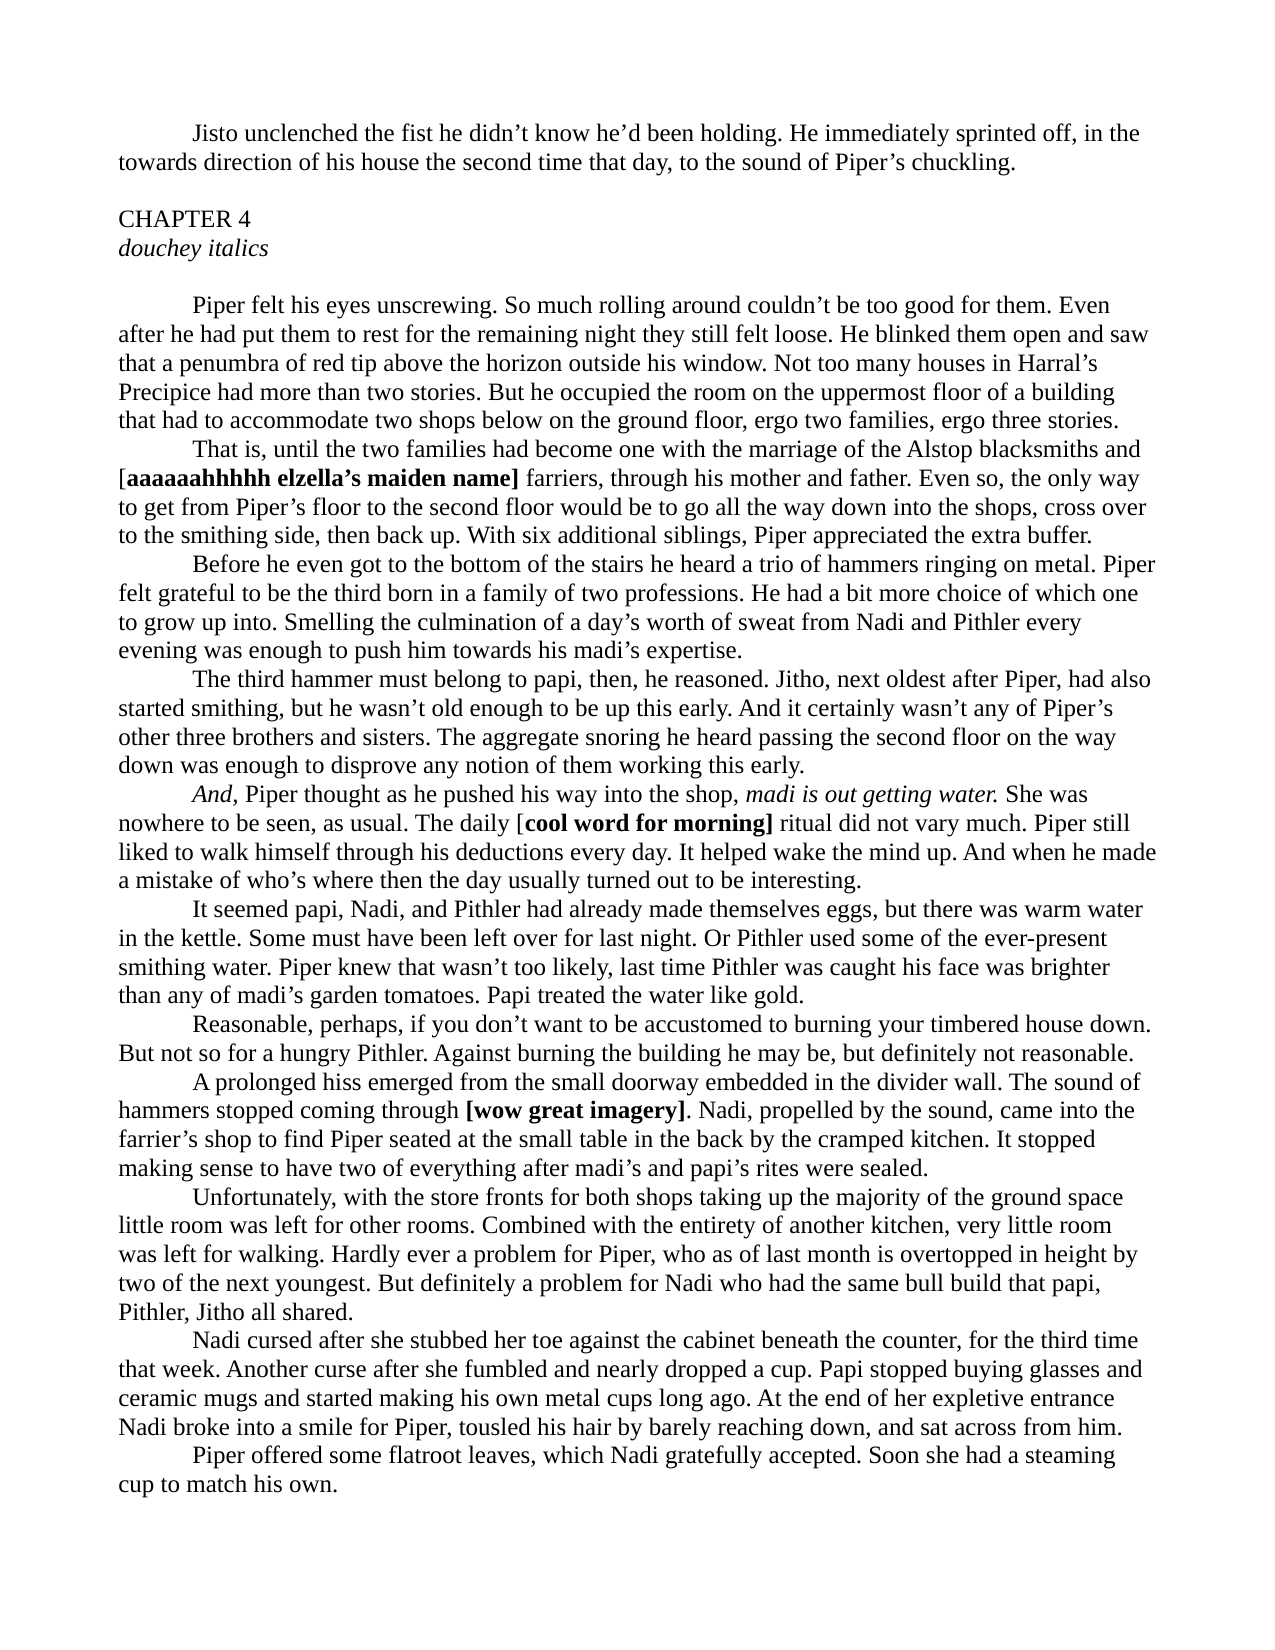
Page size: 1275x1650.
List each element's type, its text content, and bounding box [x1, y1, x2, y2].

text Jisto unclenched the fist he didn’t know he’d been holding. He immediately sprinted off, in the towards direction of his house the second time that day, to the sound of Piper’s chuckling. [118, 118, 1157, 176]
text Piper offered some flatroot leaves, which Nadi gratefully accepted. Soon she had a steaming cup to match his own. [118, 1441, 1157, 1498]
text douchey italics [118, 233, 1157, 262]
text The third hammer must belong to papi, then, he reasoned. Jitho, next oldest after Piper, had also started smithing, but he wasn’t old enough to be up this early. And it certainly wasn’t any of Piper’s other three brothers and sisters. The aggregate snoring he heard passing the second floor on the way down was enough to disprove any notion of them working this early. And, Piper thought as he pushed his way into the shop, madi is out getting water. She was nowhere to be seen, as usual. The daily [cool word for morning] ritual did not vary much. Piper still liked to walk himself through his deductions every day. It helped wake the mind up. And when he made a mistake of who’s where then the day usually turned out to be interesting. [118, 664, 1157, 894]
text Unfortunately, with the store fronts for both shops taking up the majority of the ground space little room was left for other rooms. Combined with the entirety of another kitchen, very little room was left for walking. Hardly ever a problem for Piper, who as of last month is overtopped in height by two of the next youngest. But definitely a problem for Nadi who had the same bull build that papi, Pithler, Jitho all shared. [118, 1182, 1157, 1326]
text Nadi cursed after she stubbed her toe against the cabinet beneath the counter, for the third time that week. Another curse after she fumbled and nearly dropped a cup. Papi stopped buying glasses and ceramic mugs and started making his own metal cups long ago. At the end of her expletive entrance Nadi broke into a smile for Piper, tousled his hair by barely reaching down, and sat across from him. [118, 1326, 1157, 1441]
text That is, until the two families had become one with the marriage of the Alstop blacksmiths and [aaaaaahhhhh elzella’s maiden name] farriers, through his mother and father. Even so, the only way to get from Piper’s floor to the second floor would be to go all the way down into the shops, cross over to the smithing side, then back up. With six additional siblings, Piper appreciated the extra buffer. [118, 434, 1157, 549]
text CHAPTER 4 [118, 204, 1157, 233]
text Before he even got to the bottom of the stairs he heard a trio of hammers ringing on metal. Piper felt grateful to be the third born in a family of two professions. He had a bit more choice of which one to grow up into. Smelling the culmination of a day’s worth of sweat from Nadi and Pithler every evening was enough to push him towards his madi’s expertise. [118, 549, 1157, 664]
text A prolonged hiss emerged from the small doorway embedded in the divider wall. The sound of hammers stopped coming through [wow great imagery]. Nadi, propelled by the sound, came into the farrier’s shop to find Piper seated at the small table in the back by the cramped kitchen. It stopped making sense to have two of everything after madi’s and papi’s rites were sealed. [118, 1067, 1157, 1182]
text Reasonable, perhaps, if you don’t want to be accustomed to burning your timbered house down. But not so for a hungry Pithler. Against burning the building he may be, but definitely not reasonable. [118, 1009, 1157, 1067]
text It seemed papi, Nadi, and Pithler had already made themselves eggs, but there was warm water in the kettle. Some must have been left over for last night. Or Pithler used some of the ever-present smithing water. Piper knew that wasn’t too likely, last time Pithler was caught his face was brighter than any of madi’s garden tomatoes. Papi treated the water like gold. [118, 894, 1157, 1009]
text Piper felt his eyes unscrewing. So much rolling around couldn’t be too good for them. Even after he had put them to rest for the remaining night they still felt loose. He blinked them open and saw that a penumbra of red tip above the horizon outside his window. Not too many houses in Harral’s Precipice had more than two stories. But he occupied the room on the uppermost floor of a building that had to accommodate two shops below on the ground floor, ergo two families, ergo three stories. [118, 291, 1157, 434]
